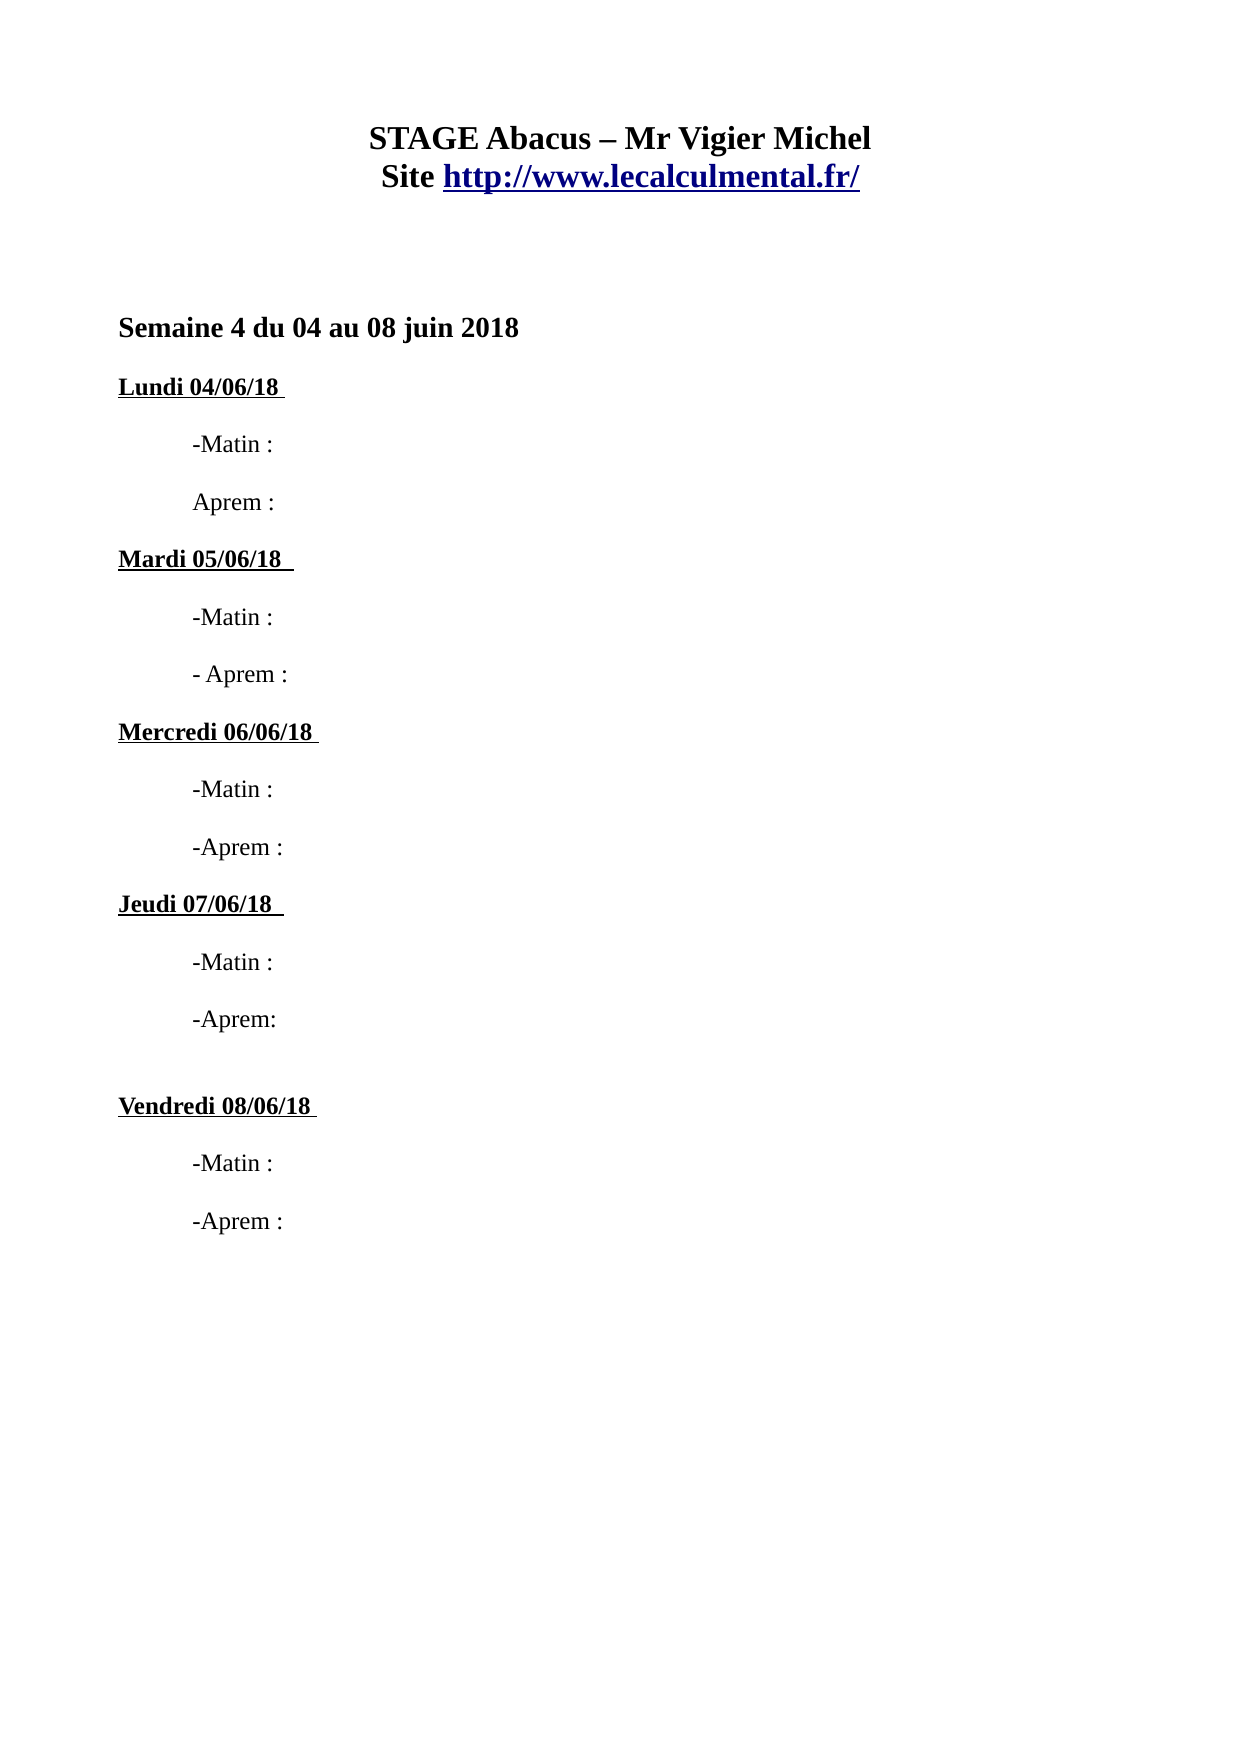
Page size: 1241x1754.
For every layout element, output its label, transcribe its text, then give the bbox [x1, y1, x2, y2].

text - Aprem : [118, 659, 1122, 688]
text Jeudi 07/06/18 [118, 889, 1122, 918]
text -Matin : [118, 1148, 1122, 1177]
text STAGE Abacus – Mr Vigier Michel [118, 118, 1122, 156]
text -Aprem : [118, 832, 1122, 861]
text Mercredi 06/06/18 [118, 717, 1122, 746]
text -Aprem: [118, 1004, 1122, 1033]
text Lundi 04/06/18 [118, 372, 1122, 401]
text Aprem : [118, 487, 1122, 516]
text -Matin : [118, 602, 1122, 631]
text Mardi 05/06/18 [118, 544, 1122, 573]
text Semaine 4 du 04 au 08 juin 2018 [118, 310, 1122, 343]
text -Matin : [118, 774, 1122, 803]
text -Matin : [118, 947, 1122, 976]
text -Matin : [118, 429, 1122, 458]
text Vendredi 08/06/18 [118, 1091, 1122, 1119]
text Site http://www.lecalculmental.fr/ [118, 156, 1122, 195]
text -Aprem : [118, 1206, 1122, 1234]
